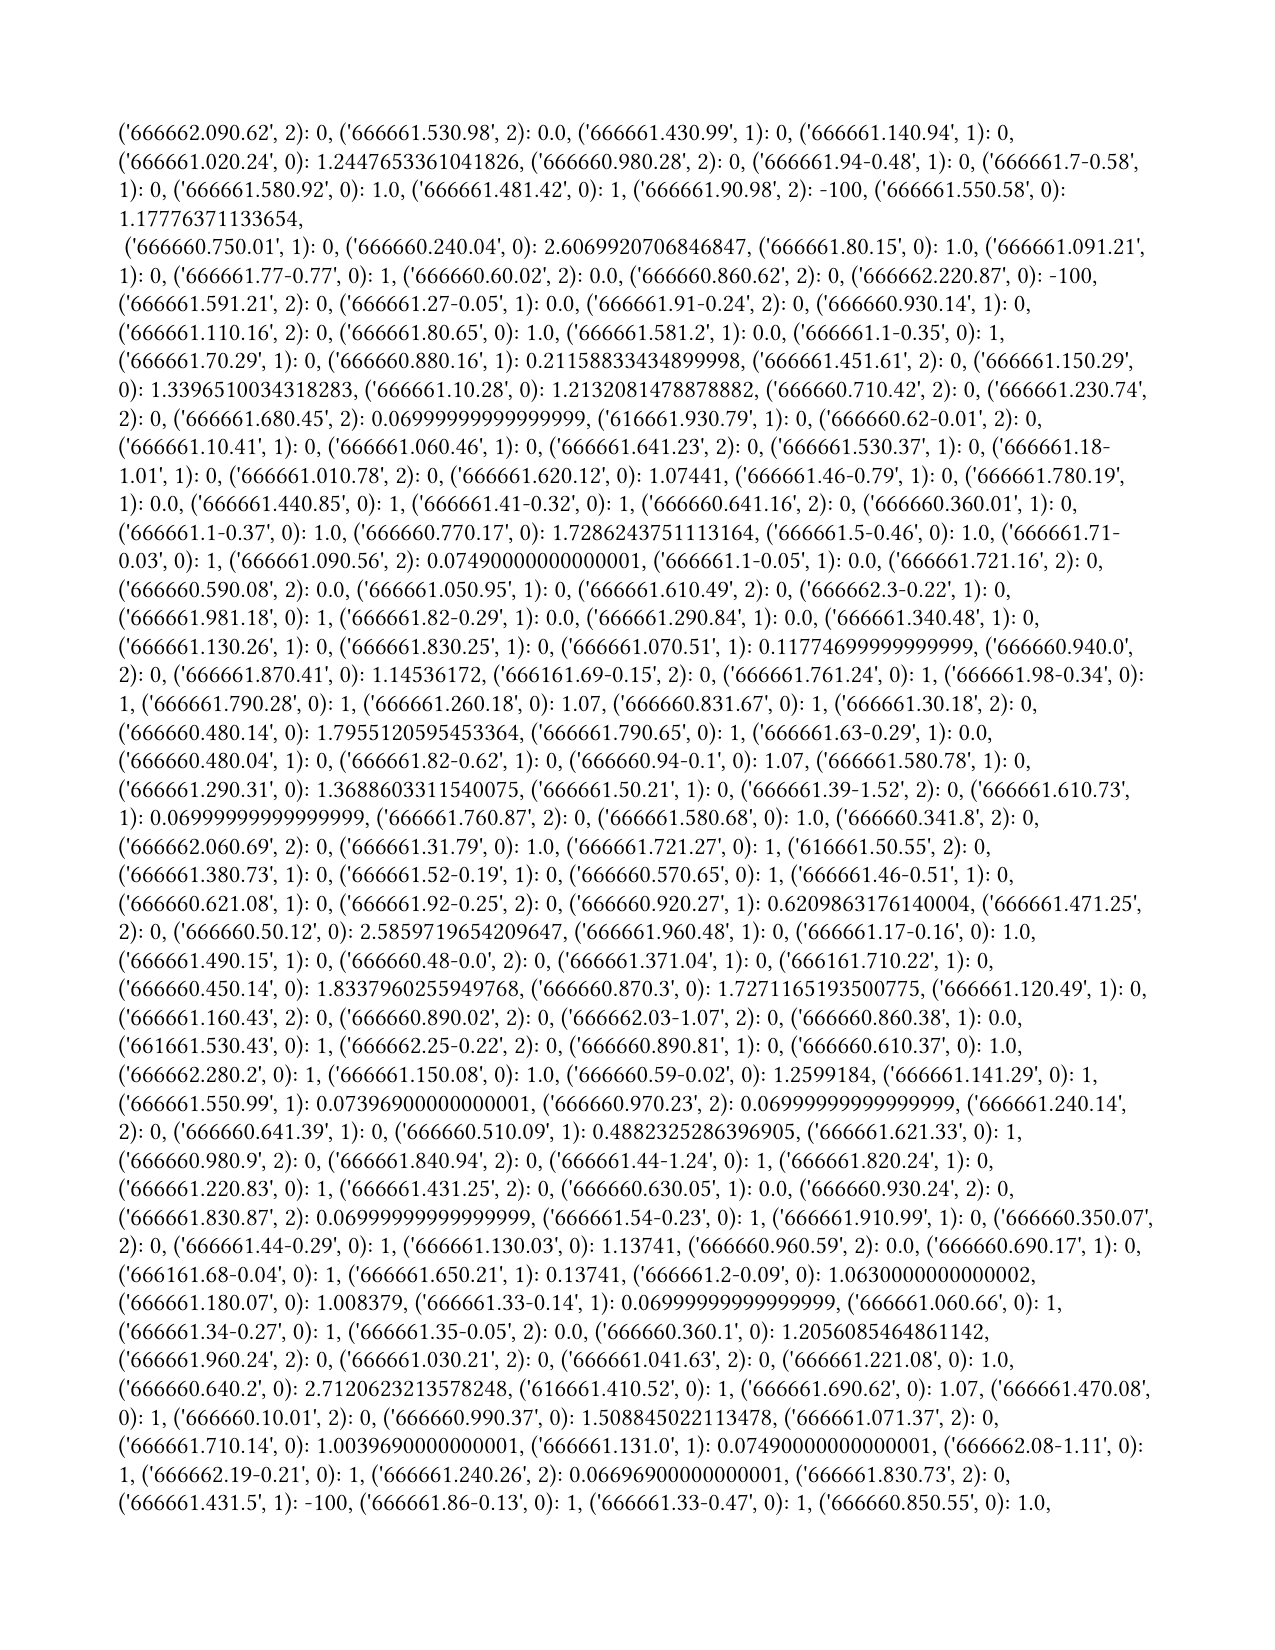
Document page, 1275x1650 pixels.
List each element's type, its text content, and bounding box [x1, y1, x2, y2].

text ('666660.750.01', 1): 0, ('666660.240.04', 0): 2.6069920706846847, ('666661.80.15', 0): 1.0, ('666661.091.21', 1): 0, ('666661.77-0.77', 0): 1, ('666660.60.02', 2): 0.0, ('666660.860.62', 2): 0, ('666662.220.87', 0): -100, ('666661.591.21', 2): 0, ('666661.27-0.05', 1): 0.0, ('666661.91-0.24', 2): 0, ('666660.930.14', 1): 0, ('666661.110.16', 2): 0, ('666661.80.65', 0): 1.0, ('666661.581.2', 1): 0.0, ('666661.1-0.35', 0): 1, ('666661.70.29', 1): 0, ('666660.880.16', 1): 0.21158833434899998, ('666661.451.61', 2): 0, ('666661.150.29', 0): 1.3396510034318283, ('666661.10.28', 0): 1.2132081478878882, ('666660.710.42', 2): 0, ('666661.230.74', 2): 0, ('666661.680.45', 2): 0.06999999999999999, ('616661.930.79', 1): 0, ('666660.62-0.01', 2): 0, ('666661.10.41', 1): 0, ('666661.060.46', 1): 0, ('666661.641.23', 2): 0, ('666661.530.37', 1): 0, ('666661.18-1.01', 1): 0, ('666661.010.78', 2): 0, ('666661.620.12', 0): 1.07441, ('666661.46-0.79', 1): 0, ('666661.780.19', 1): 0.0, ('666661.440.85', 0): 1, ('666661.41-0.32', 0): 1, ('666660.641.16', 2): 0, ('666660.360.01', 1): 0, ('666661.1-0.37', 0): 1.0, ('666660.770.17', 0): 1.7286243751113164, ('666661.5-0.46', 0): 1.0, ('666661.71-0.03', 0): 1, ('666661.090.56', 2): 0.07490000000000001, ('666661.1-0.05', 1): 0.0, ('666661.721.16', 2): 0, ('666660.590.08', 2): 0.0, ('666661.050.95', 1): 0, ('666661.610.49', 2): 0, ('666662.3-0.22', 1): 0, ('666661.981.18', 0): 1, ('666661.82-0.29', 1): 0.0, ('666661.290.84', 1): 0.0, ('666661.340.48', 1): 0, ('666661.130.26', 1): 0, ('666661.830.25', 1): 0, ('666661.070.51', 1): 0.11774699999999999, ('666660.940.0', 2): 0, ('666661.870.41', 0): 1.14536172, ('666161.69-0.15', 2): 0, ('666661.761.24', 0): 1, ('666661.98-0.34', 0): 1, ('666661.790.28', 0): 1, ('666661.260.18', 0): 1.07, ('666660.831.67', 0): 1, ('666661.30.18', 2): 0, ('666660.480.14', 0): 1.7955120595453364, ('666661.790.65', 0): 1, ('666661.63-0.29', 1): 0.0, ('666660.480.04', 1): 0, ('666661.82-0.62', 1): 0, ('666660.94-0.1', 0): 1.07, ('666661.580.78', 1): 0, ('666661.290.31', 0): 1.3688603311540075, ('666661.50.21', 1): 0, ('666661.39-1.52', 2): 0, ('666661.610.73', 1): 0.06999999999999999, ('666661.760.87', 2): 0, ('666661.580.68', 0): 1.0, ('666660.341.8', 2): 0, ('666662.060.69', 2): 0, ('666661.31.79', 0): 1.0, ('666661.721.27', 0): 1, ('616661.50.55', 2): 0, ('666661.380.73', 1): 0, ('666661.52-0.19', 1): 0, ('666660.570.65', 0): 1, ('666661.46-0.51', 1): 0, ('666660.621.08', 1): 0, ('666661.92-0.25', 2): 0, ('666660.920.27', 1): 0.6209863176140004, ('666661.471.25', 2): 0, ('666660.50.12', 0): 2.5859719654209647, ('666661.960.48', 1): 0, ('666661.17-0.16', 0): 1.0, ('666661.490.15', 1): 0, ('666660.48-0.0', 2): 0, ('666661.371.04', 1): 0, ('666161.710.22', 1): 0, ('666660.450.14', 0): 1.8337960255949768, ('666660.870.3', 0): 1.7271165193500775, ('666661.120.49', 1): 0, ('666661.160.43', 2): 0, ('666660.890.02', 2): 0, ('666662.03-1.07', 2): 0, ('666660.860.38', 1): 0.0, ('661661.530.43', 0): 1, ('666662.25-0.22', 2): 0, ('666660.890.81', 1): 0, ('666660.610.37', 0): 1.0, ('666662.280.2', 0): 1, ('666661.150.08', 0): 1.0, ('666660.59-0.02', 0): 1.2599184, ('666661.141.29', 0): 1, ('666661.550.99', 1): 0.07396900000000001, ('666660.970.23', 2): 0.06999999999999999, ('666661.240.14', 2): 0, ('666660.641.39', 1): 0, ('666660.510.09', 1): 0.4882325286396905, ('666661.621.33', 0): 1, ('666660.980.9', 2): 0, ('666661.840.94', 2): 0, ('666661.44-1.24', 0): 1, ('666661.820.24', 1): 0, ('666661.220.83', 0): 1, ('666661.431.25', 2): 0, ('666660.630.05', 1): 0.0, ('666660.930.24', 2): 0, ('666661.830.87', 2): 0.06999999999999999, ('666661.54-0.23', 0): 1, ('666661.910.99', 1): 0, ('666660.350.07', 2): 0, ('666661.44-0.29', 0): 1, ('666661.130.03', 0): 1.13741, ('666660.960.59', 2): 0.0, ('666660.690.17', 1): 0, ('666161.68-0.04', 0): 1, ('666661.650.21', 1): 0.13741, ('666661.2-0.09', 0): 1.0630000000000002, ('666661.180.07', 0): 1.008379, ('666661.33-0.14', 1): 0.06999999999999999, ('666661.060.66', 0): 1, ('666661.34-0.27', 0): 1, ('666661.35-0.05', 2): 0.0, ('666660.360.1', 0): 1.2056085464861142, ('666661.960.24', 2): 0, ('666661.030.21', 2): 0, ('666661.041.63', 2): 0, ('666661.221.08', 0): 1.0, ('666660.640.2', 0): 2.7120623213578248, ('616661.410.52', 0): 1, ('666661.690.62', 0): 1.07, ('666661.470.08', 0): 1, ('666660.10.01', 2): 0, ('666660.990.37', 0): 1.508845022113478, ('666661.071.37', 2): 0, ('666661.710.14', 0): 1.0039690000000001, ('666661.131.0', 1): 0.07490000000000001, ('666662.08-1.11', 0): 1, ('666662.19-0.21', 0): 1, ('666661.240.26', 2): 0.06696900000000001, ('666661.830.73', 2): 0, ('666661.431.5', 1): -100, ('666661.86-0.13', 0): 1, ('666661.33-0.47', 0): 1, ('666660.850.55', 0): 1.0, [118, 232, 1157, 1517]
text ('666662.090.62', 2): 0, ('666661.530.98', 2): 0.0, ('666661.430.99', 1): 0, ('666661.140.94', 1): 0, ('666661.020.24', 0): 1.2447653361041826, ('666660.980.28', 2): 0, ('666661.94-0.48', 1): 0, ('666661.7-0.58', 1): 0, ('666661.580.92', 0): 1.0, ('666661.481.42', 0): 1, ('666661.90.98', 2): -100, ('666661.550.58', 0): 1.17776371133654, [118, 118, 1157, 232]
